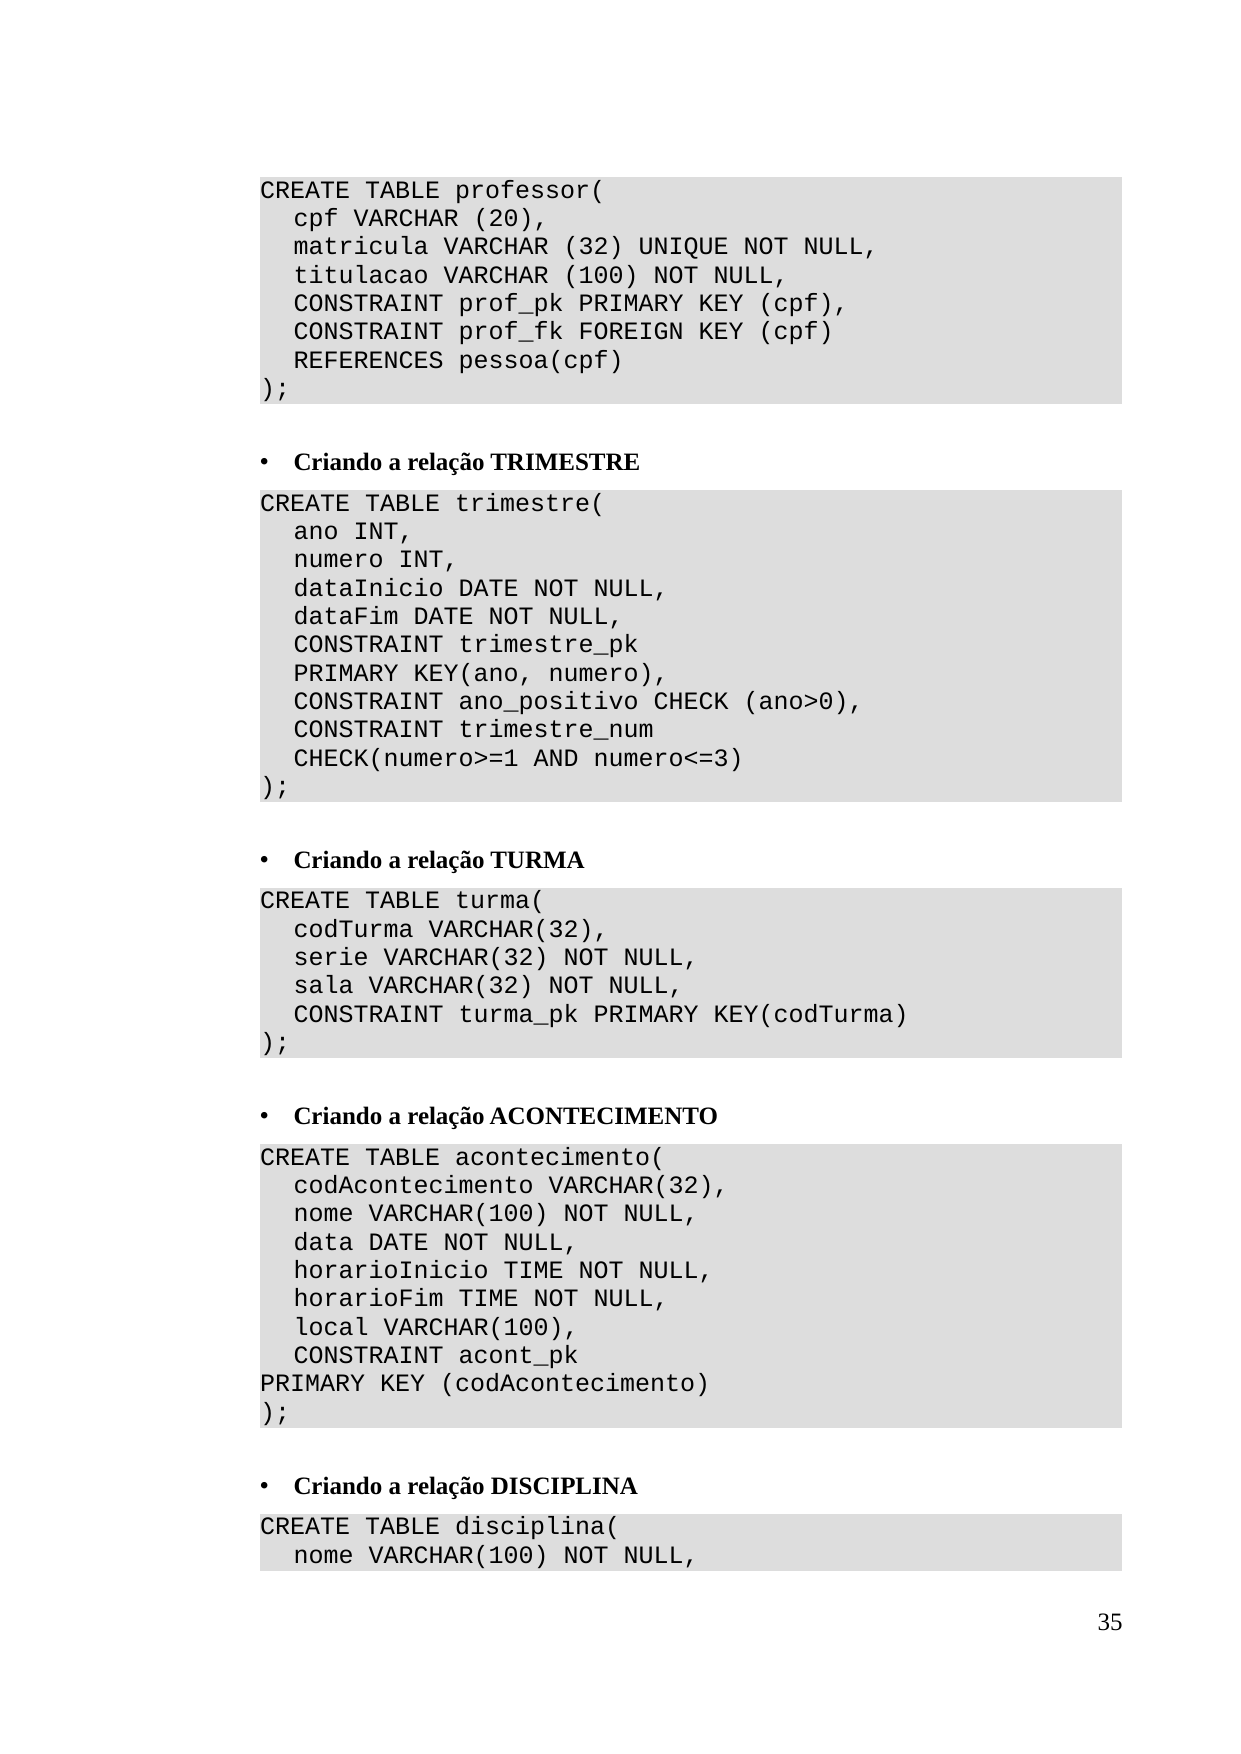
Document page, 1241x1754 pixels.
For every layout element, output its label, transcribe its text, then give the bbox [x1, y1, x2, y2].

text CREATE TABLE acontecimento( codAcontecimento VARCHAR(32), nome VARCHAR(100) NOT NULL, data DATE NOT NULL, horarioInicio TIME NOT NULL, horarioFim TIME NOT NULL, local VARCHAR(100), CONSTRAINT acont_pk [260, 1144, 1122, 1371]
text CREATE TABLE disciplina( nome VARCHAR(100) NOT NULL, [260, 1514, 1122, 1571]
list Criando a relação TRIMESTRE [260, 447, 1122, 476]
text CREATE TABLE professor( cpf VARCHAR (20), matricula VARCHAR (32) UNIQUE NOT NULL, titulacao VARCHAR (100) NOT NULL, CONSTRAINT prof_pk PRIMARY KEY (cpf), CONSTRAINT prof_fk FOREIGN KEY (cpf) REFERENCES pessoa(cpf) ); [260, 177, 1122, 404]
list Criando a relação ACONTECIMENTO [260, 1101, 1122, 1130]
list Criando a relação DISCIPLINA [260, 1471, 1122, 1499]
text CREATE TABLE trimestre( ano INT, numero INT, dataInicio DATE NOT NULL, dataFim DATE NOT NULL, CONSTRAINT trimestre_pk PRIMARY KEY(ano, numero), CONSTRAINT ano_positivo CHECK (ano>0), CONSTRAINT trimestre_num CHECK(numero>=1 AND numero<=3) ); [260, 490, 1122, 802]
list Criando a relação TURMA [260, 845, 1122, 874]
text PRIMARY KEY (codAcontecimento) ); [260, 1371, 1122, 1428]
text CREATE TABLE turma( codTurma VARCHAR(32), serie VARCHAR(32) NOT NULL, sala VARCHAR(32) NOT NULL, CONSTRAINT turma_pk PRIMARY KEY(codTurma) ); [260, 888, 1122, 1058]
